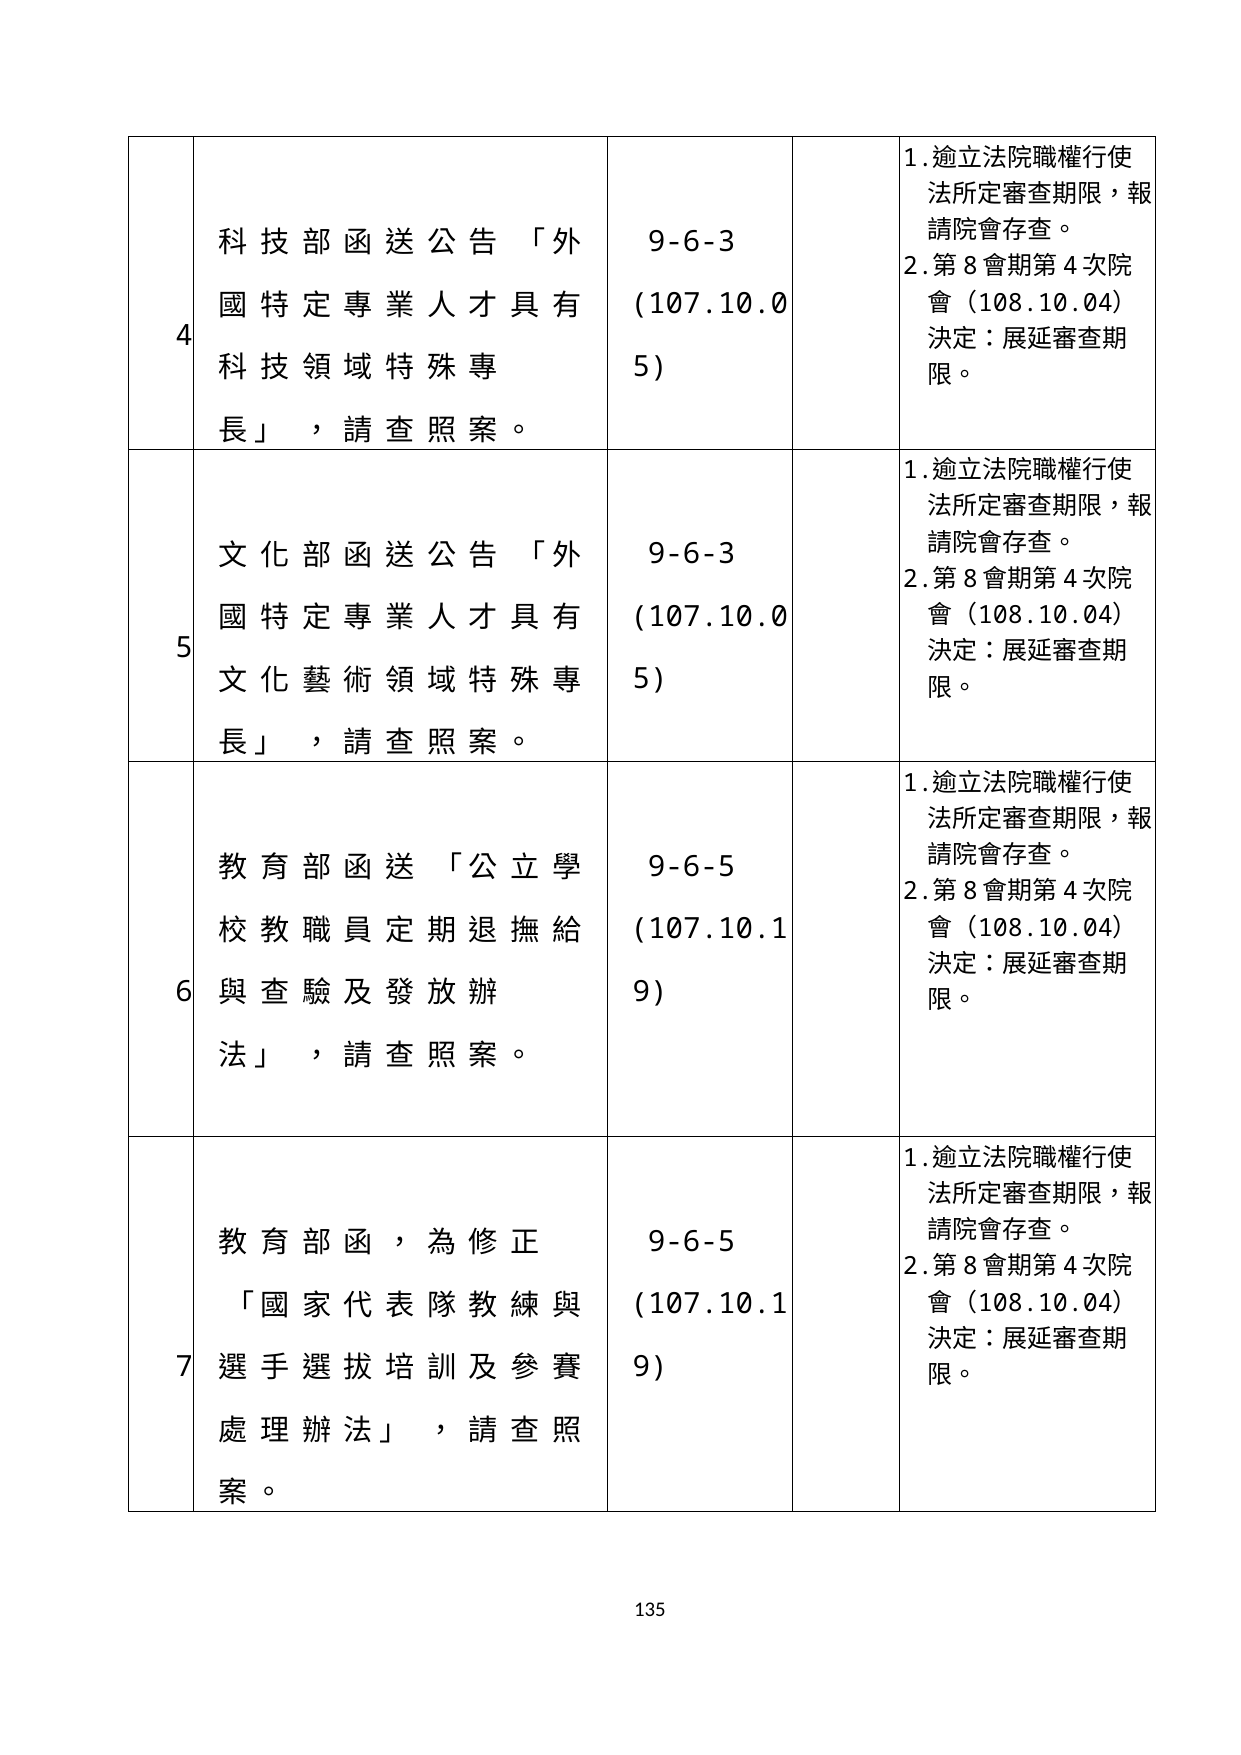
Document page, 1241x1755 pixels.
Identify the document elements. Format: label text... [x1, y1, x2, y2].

table_cell [793, 762, 899, 1136]
table_cell [129, 450, 193, 761]
table_cell 1.逾立法院職權行使法所定審查期限，報請院會存查。 2.第8會期第4次院會（108.10.04）決定：展延審查期限。 [900, 1137, 1155, 1511]
table_cell [793, 450, 899, 761]
table_cell 科技部函送公告「外國特定專業人才具有科技領域特殊專長」，請查照案。 [194, 137, 607, 448]
table_cell [129, 137, 193, 448]
table_cell 1.逾立法院職權行使法所定審查期限，報請院會存查。 2.第8會期第4次院會（108.10.04）決定：展延審查期限。 [900, 137, 1155, 448]
table_cell [793, 1137, 899, 1511]
table_cell [793, 137, 899, 448]
table_cell 9-6-5 (107.10.19) [608, 762, 792, 1136]
table_cell [129, 1137, 193, 1511]
table_cell 9-6-3 (107.10.05) [608, 137, 792, 448]
table_cell [129, 762, 193, 1136]
table_cell 1.逾立法院職權行使法所定審查期限，報請院會存查。 2.第8會期第4次院會（108.10.04）決定：展延審查期限。 [900, 762, 1155, 1136]
table_cell 文化部函送公告「外國特定專業人才具有文化藝術領域特殊專長」，請查照案。 [194, 450, 607, 761]
table_cell 9-6-3 (107.10.05) [608, 450, 792, 761]
table_cell 教育部函送「公立學校教職員定期退撫給與查驗及發放辦法」，請查照案。 [194, 762, 607, 1136]
table_cell 9-6-5 (107.10.19) [608, 1137, 792, 1511]
table_cell 1.逾立法院職權行使法所定審查期限，報請院會存查。 2.第8會期第4次院會（108.10.04）決定：展延審查期限。 [900, 450, 1155, 761]
table_cell 教育部函，為修正「國家代表隊教練與選手選拔培訓及參賽處理辦法」，請查照案。 [194, 1137, 607, 1511]
